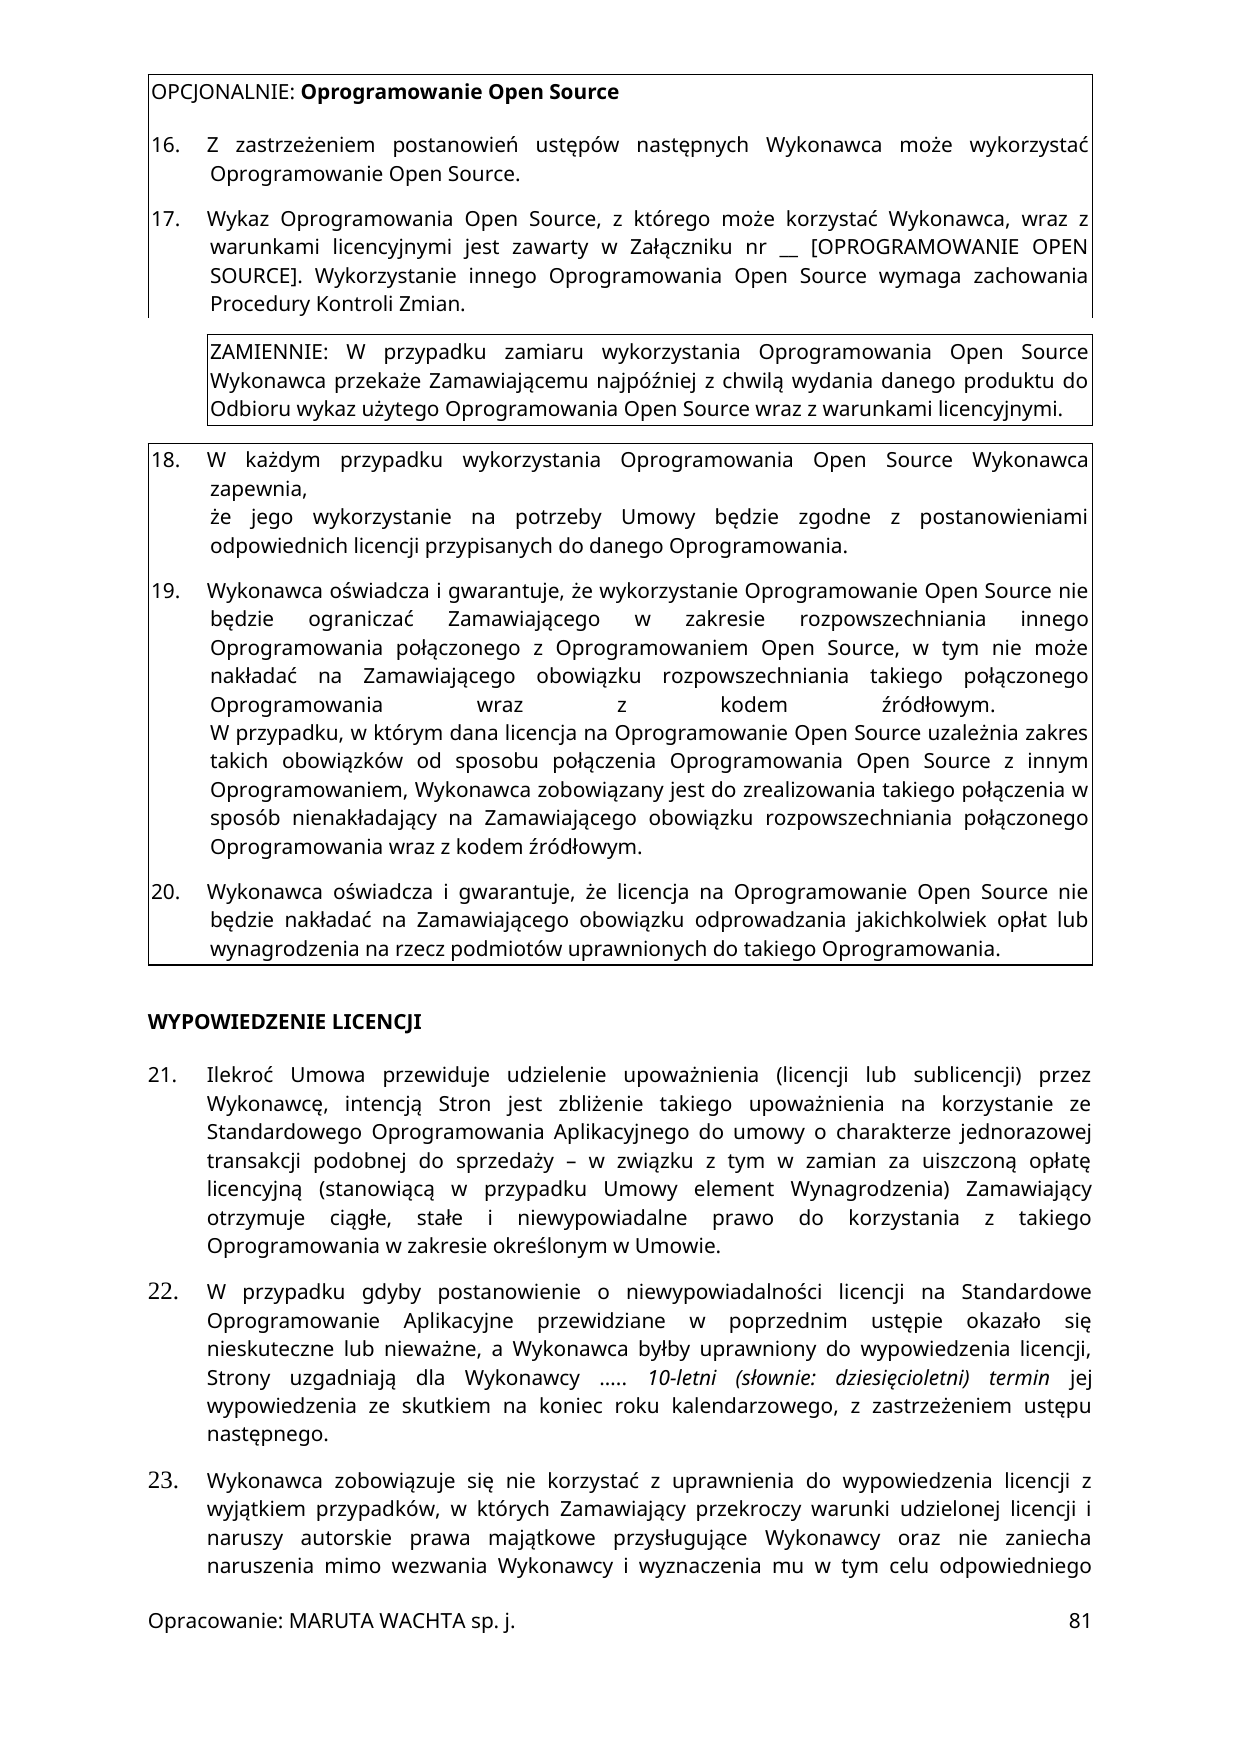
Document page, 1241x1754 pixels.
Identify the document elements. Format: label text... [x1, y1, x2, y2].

text WYPOWIEDZENIE LICENCJI [148, 1007, 1093, 1036]
list Wykonawca oświadcza i gwarantuje, że licencja na Oprogramowanie Open Source nie będzie nakładać na Zamawiającego obowiązku odprowadzania jakichkolwiek opłat lub wynagrodzenia na rzecz podmiotów uprawnionych do takiego Oprogramowania. [149, 874, 1092, 964]
list Wykonawca oświadcza i gwarantuje, że wykorzystanie Oprogramowanie Open Source nie będzie ograniczać Zamawiającego w zakresie rozpowszechniania innego Oprogramowania połączonego z Oprogramowaniem Open Source, w tym nie może nakładać na Zamawiającego obowiązku rozpowszechniania takiego połączonego Oprogramowania wraz z kodem źródłowym. W przypadku, w którym dana licencja na Oprogramowanie Open Source uzależnia zakres takich obowiązków od sposobu połączenia Oprogramowania Open Source z innym Oprogramowaniem, Wykonawca zobowiązany jest do zrealizowania takiego połączenia w sposób nienakładający na Zamawiającego obowiązku rozpowszechniania połączonego Oprogramowania wraz z kodem źródłowym. [149, 573, 1092, 860]
list Wykaz Oprogramowania Open Source, z którego może korzystać Wykonawca, wraz z warunkami licencyjnymi jest zawarty w Załączniku nr __ [OPROGRAMOWANIE OPEN SOURCE]. Wykorzystanie innego Oprogramowania Open Source wymaga zachowania Procedury Kontroli Zmian. [149, 201, 1092, 318]
text ZAMIENNIE: W przypadku zamiaru wykorzystania Oprogramowania Open Source Wykonawca przekaże Zamawiającemu najpóźniej z chwilą wydania danego produktu do Odbioru wykaz użytego Oprogramowania Open Source wraz z warunkami licencyjnymi. [208, 335, 1092, 425]
list Wykonawca zobowiązuje się nie korzystać z uprawnienia do wypowiedzenia licencji z wyjątkiem przypadków, w których Zamawiający przekroczy warunki udzielonej licencji i naruszy autorskie prawa majątkowe przysługujące Wykonawcy oraz nie zaniecha naruszenia mimo wezwania Wykonawcy i wyznaczenia mu w tym celu odpowiedniego [148, 1465, 1093, 1579]
list W każdym przypadku wykorzystania Oprogramowania Open Source Wykonawca zapewnia, że jego wykorzystanie na potrzeby Umowy będzie zgodne z postanowieniami odpowiednich licencji przypisanych do danego Oprogramowania. [149, 444, 1092, 559]
list Z zastrzeżeniem postanowień ustępów następnych Wykonawca może wykorzystać Oprogramowanie Open Source. [149, 127, 1092, 187]
list Ilekroć Umowa przewiduje udzielenie upoważnienia (licencji lub sublicencji) przez Wykonawcę, intencją Stron jest zbliżenie takiego upoważnienia na korzystanie ze Standardowego Oprogramowania Aplikacyjnego do umowy o charakterze jednorazowej transakcji podobnej do sprzedaży – w związku z tym w zamian za uiszczoną opłatę licencyjną (stanowiącą w przypadku Umowy element Wynagrodzenia) Zamawiający otrzymuje ciągłe, stałe i niewypowiadalne prawo do korzystania z takiego Oprogramowania w zakresie określonym w Umowie. [148, 1061, 1093, 1260]
list W przypadku gdyby postanowienie o niewypowiadalności licencji na Standardowe Oprogramowanie Aplikacyjne przewidziane w poprzednim ustępie okazało się nieskuteczne lub nieważne, a Wykonawca byłby uprawniony do wypowiedzenia licencji, Strony uzgadniają dla Wykonawcy ….. 10-letni (słownie: dziesięcioletni) termin jej wypowiedzenia ze skutkiem na koniec roku kalendarzowego, z zastrzeżeniem ustępu następnego. [148, 1276, 1093, 1448]
text OPCJONALNIE: Oprogramowanie Open Source [149, 75, 1092, 105]
